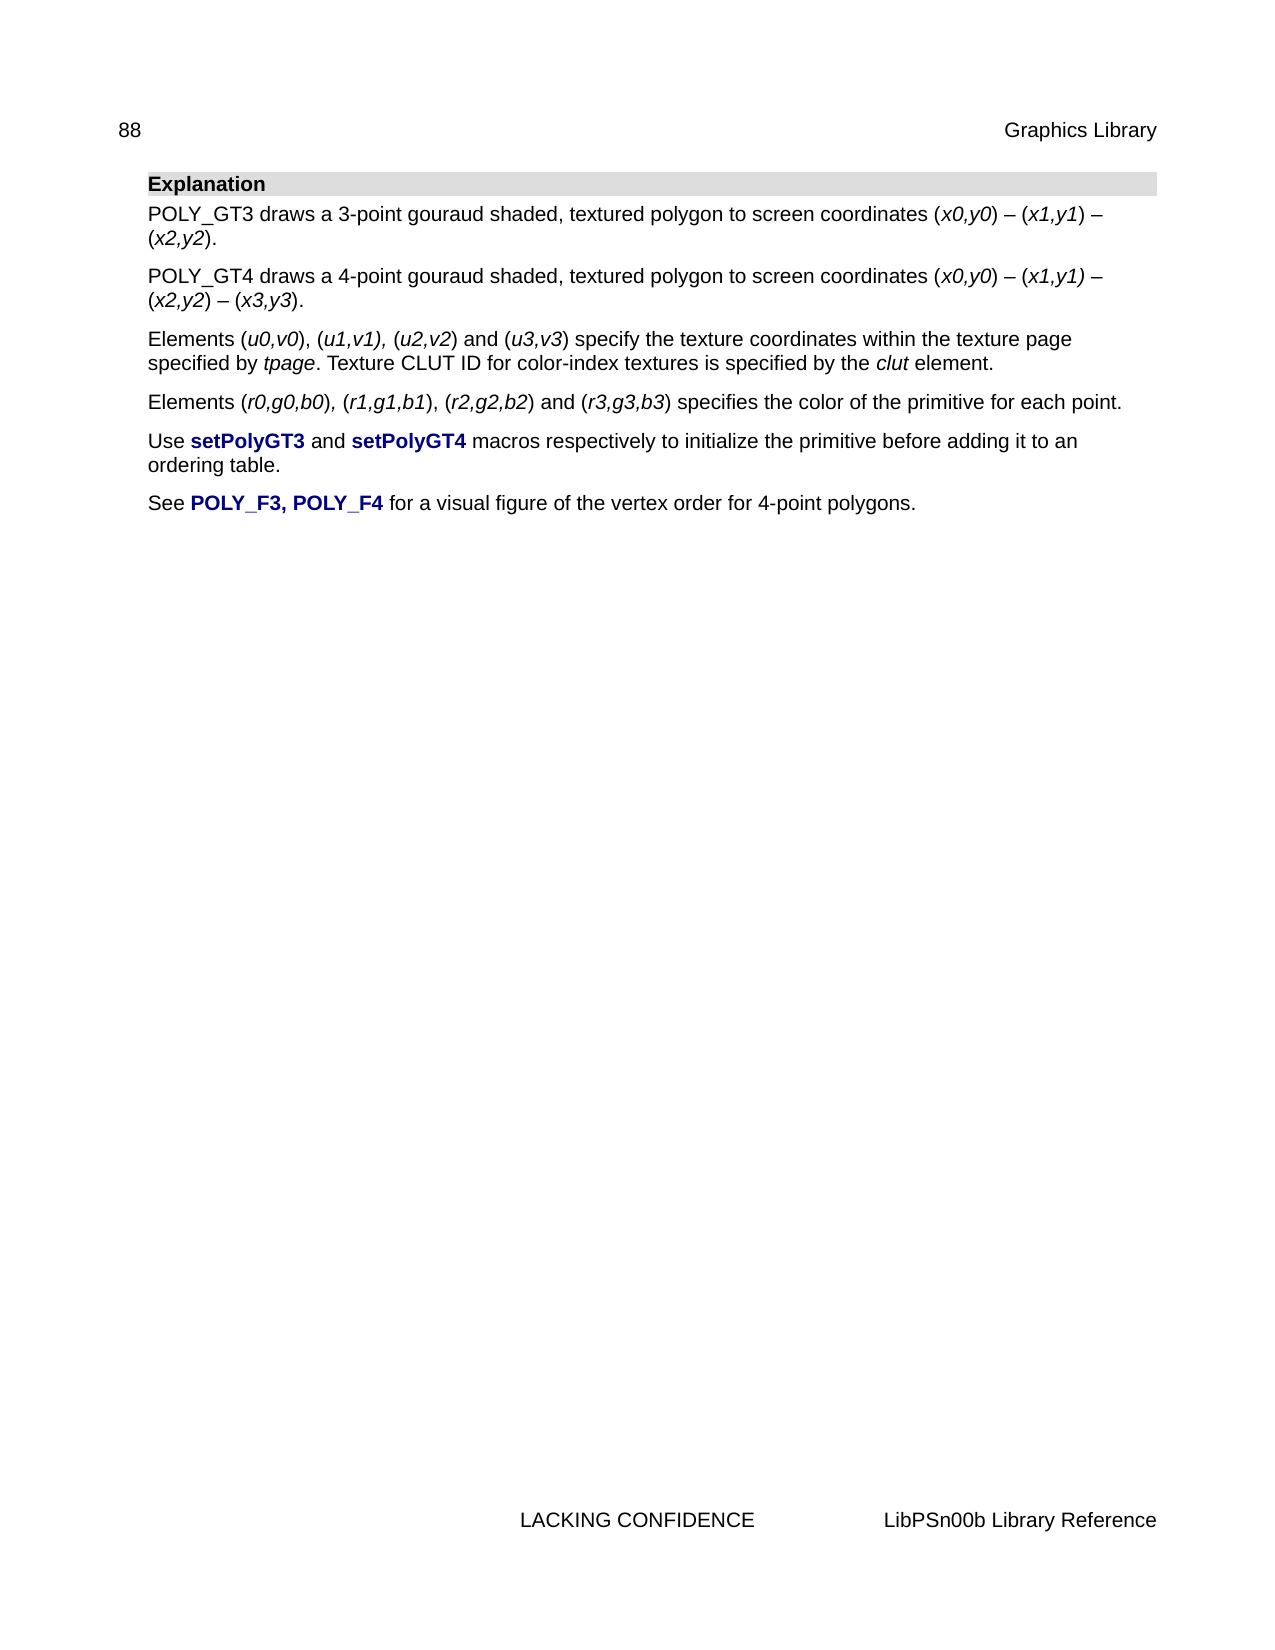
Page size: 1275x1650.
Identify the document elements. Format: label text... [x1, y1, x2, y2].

text POLY_GT3 draws a 3-point gouraud shaded, textured polygon to screen coordinates (x0,y0) – (x1,y1) – (x2,y2). [148, 201, 1157, 249]
text POLY_GT4 draws a 4-point gouraud shaded, textured polygon to screen coordinates (x0,y0) – (x1,y1) – (x2,y2) – (x3,y3). [148, 264, 1157, 312]
text Use setPolyGT3 and setPolyGT4 macros respectively to initialize the primitive before adding it to an ordering table. [148, 428, 1157, 476]
text See POLY_F3, POLY_F4 for a visual figure of the vertex order for 4-point polygons. [148, 491, 1157, 515]
subtitle Explanation [148, 172, 1157, 196]
text Elements (u0,v0), (u1,v1), (u2,v2) and (u3,v3) specify the texture coordinates within the texture page specified by tpage. Texture CLUT ID for color-index textures is specified by the clut element. [148, 327, 1157, 375]
text Elements (r0,g0,b0), (r1,g1,b1), (r2,g2,b2) and (r3,g3,b3) specifies the color of the primitive for each point. [148, 389, 1157, 413]
